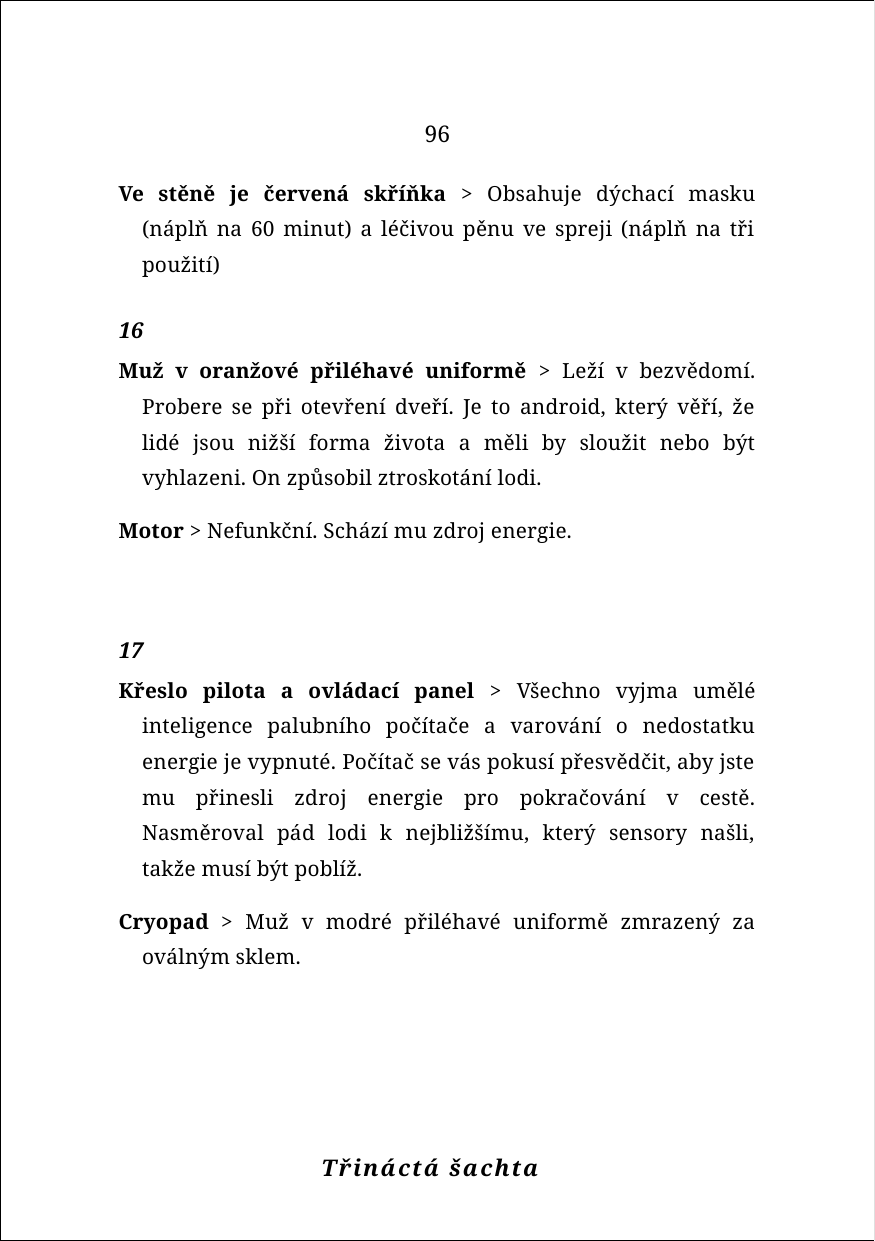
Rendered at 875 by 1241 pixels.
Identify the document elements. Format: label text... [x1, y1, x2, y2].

text Ve stěně je červená skříňka > Obsahuje dýchací masku (náplň na 60 minut) a léčivou pěnu ve spreji (náplň na tři použití) [118, 179, 756, 278]
text Motor > Nefunkční. Schází mu zdroj energie. [118, 516, 756, 545]
text Muž v oranžové přiléhavé uniformě > Leží v bezvědomí. Probere se při otevření dveří. Je to android, který věří, že lidé jsou nižší forma života a měli by sloužit nebo být vyhlazeni. On způsobil ztroskotání lodi. [118, 357, 756, 492]
text Křeslo pilota a ovládací panel > Všechno vyjma umělé inteligence palubního počítače a varování o nedostatku energie je vypnuté. Počítač se vás pokusí přesvědčit, aby jste mu přinesli zdroj energie pro pokračování v cestě. Nasměroval pád lodi k nejbližšímu, který sensory našli, takže musí být poblíž. [118, 676, 756, 882]
subtitle 16 [118, 315, 756, 345]
subtitle 17 [118, 634, 756, 664]
text Cryopad > Muž v modré přiléhavé uniformě zmrazený za oválným sklem. [118, 907, 756, 971]
